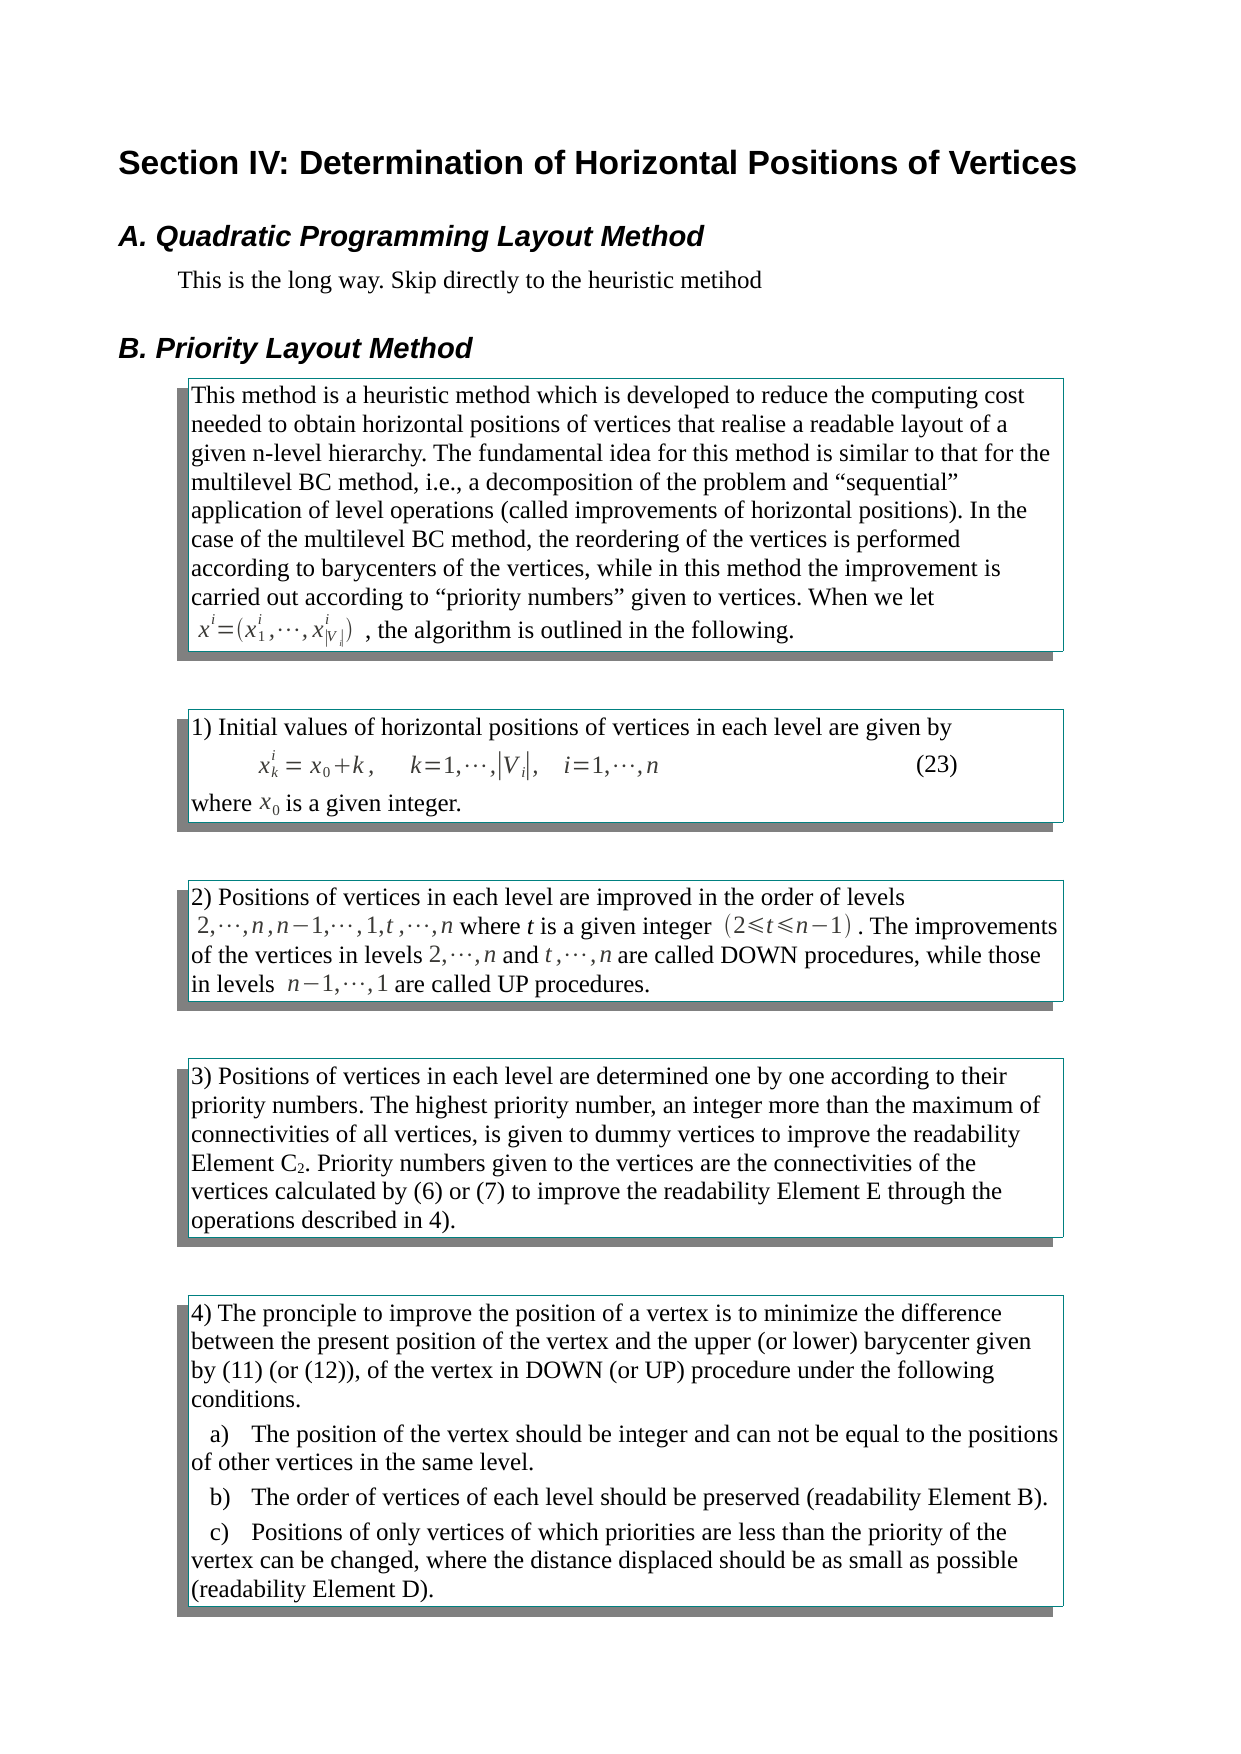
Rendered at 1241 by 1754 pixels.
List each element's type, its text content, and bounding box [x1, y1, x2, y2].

text b) The order of vertices of each level should be preserved (readability Element B). [189, 1479, 1063, 1511]
text 2) Positions of vertices in each level are improved in the order of levels where t is a given integer . The improvements of the vertices in levelsandare called DOWN procedures, while those in levels are called UP procedures. [189, 881, 1063, 1001]
text 4) The pronciple to improve the position of a vertex is to minimize the difference between the present position of the vertex and the upper (or lower) barycenter given by (11) (or (12)), of the vertex in DOWN (or UP) procedure under the following conditions. [189, 1296, 1063, 1413]
text 1) Initial values of horizontal positions of vertices in each level are given by [189, 710, 1063, 740]
text 3) Positions of vertices in each level are determined one by one according to their priority numbers. The highest priority number, an integer more than the maximum of connectivities of all vertices, is given to dummy vertices to improve the readability Element C2. Priority numbers given to the vertices are the connectivities of the vertices calculated by (6) or (7) to improve the readability Element E through the operations described in 4). [189, 1059, 1063, 1237]
text a) The position of the vertex should be integer and can not be equal to the positions of other vertices in the same level. [189, 1416, 1063, 1476]
subtitle B. Priority Layout Method [118, 332, 1122, 365]
subtitle A. Quadratic Programming Layout Method [118, 219, 1122, 253]
subtitle Section IV: Determination of Horizontal Positions of Vertices [118, 143, 1122, 182]
text This is the long way. Skip directly to the heuristic metihod [118, 265, 1122, 294]
text (23) [189, 743, 1063, 781]
text c) Positions of only vertices of which priorities are less than the priority of the vertex can be changed, where the distance displaced should be as small as possible (readability Element D). [189, 1514, 1063, 1606]
text whereis a given integer. [189, 784, 1063, 822]
text This method is a heuristic method which is developed to reduce the computing cost needed to obtain horizontal positions of vertices that realise a readable layout of a given n-level hierarchy. The fundamental idea for this method is similar to that for the multilevel BC method, i.e., a decomposition of the problem and “sequential” application of level operations (called improvements of horizontal positions). In the case of the multilevel BC method, the reordering of the vertices is performed according to barycenters of the vertices, while in this method the improvement is carried out according to “priority numbers” given to vertices. When we let , the algorithm is outlined in the following. [189, 379, 1063, 651]
